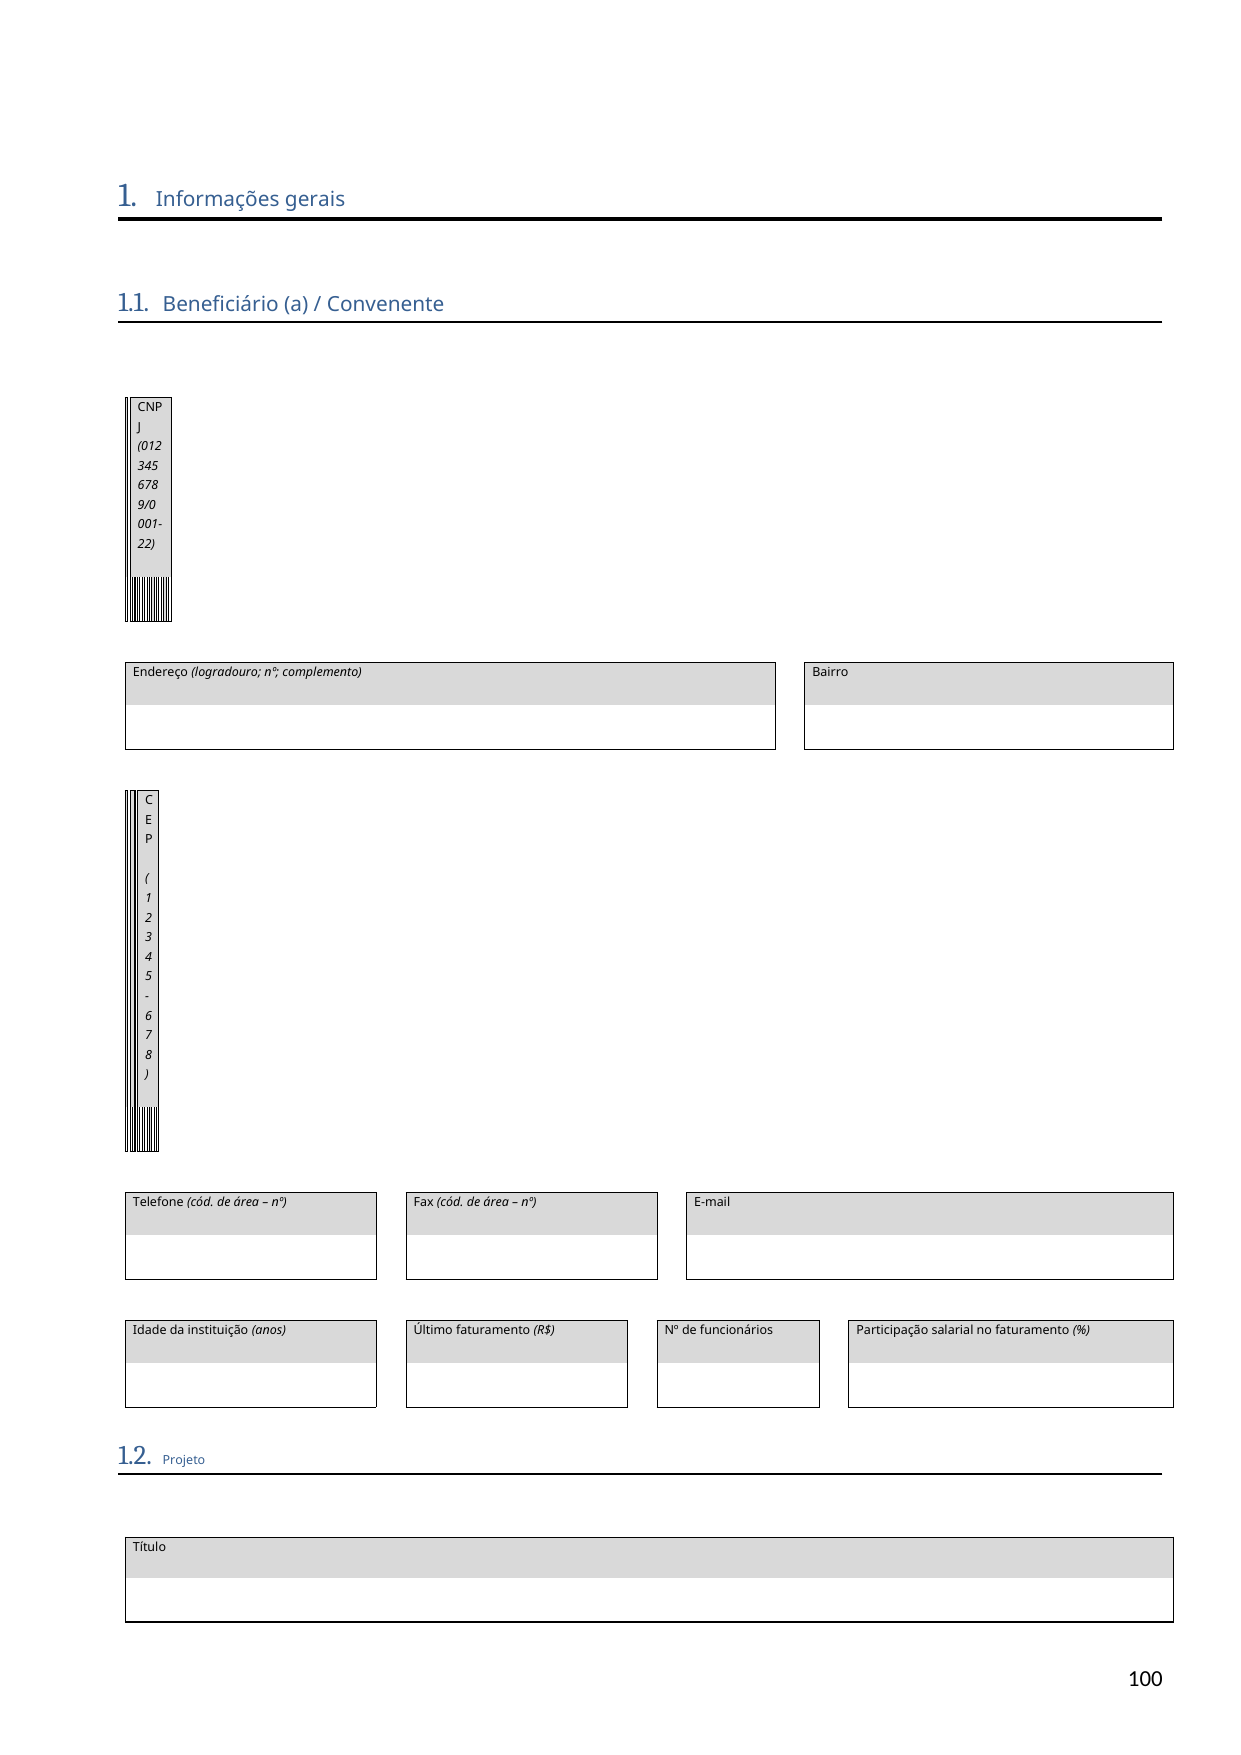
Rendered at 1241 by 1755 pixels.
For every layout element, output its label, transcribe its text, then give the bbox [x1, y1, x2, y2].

table_header [658, 1192, 686, 1235]
table_header [820, 1320, 848, 1363]
table_header Bairro [805, 663, 1173, 705]
table_cell [407, 1363, 627, 1407]
table_cell [126, 1363, 376, 1407]
table_header [776, 662, 804, 705]
table_header Telefone (cód. de área – nº) [126, 1193, 376, 1235]
table_header Idade da instituição (anos) [126, 1321, 376, 1363]
table_header [377, 1320, 406, 1363]
table_cell [658, 1235, 686, 1279]
table_header Fax (cód. de área – nº) [407, 1193, 657, 1235]
table_cell [687, 1235, 1173, 1279]
list Informações gerais [118, 176, 1162, 217]
table_cell [628, 1363, 657, 1407]
table_cell [805, 705, 1173, 749]
table_header [628, 1320, 657, 1363]
list Beneficiário (a) / Convenente [118, 287, 1162, 321]
table_cell [407, 1235, 657, 1279]
table_cell [126, 1578, 1173, 1621]
table_cell [126, 705, 775, 749]
table_cell [377, 1235, 406, 1279]
table_cell [126, 1235, 376, 1279]
table_cell [820, 1363, 848, 1407]
table_header Endereço (logradouro; nº; complemento) [126, 663, 775, 705]
table_header Título [126, 1538, 1173, 1578]
table_header Participação salarial no faturamento (%) [849, 1321, 1173, 1363]
table_cell [849, 1363, 1173, 1407]
table_header CEP (12345-678) [138, 791, 158, 1107]
table_cell [776, 705, 804, 749]
table_header Nº de funcionários [658, 1321, 819, 1363]
table_cell [377, 1363, 406, 1407]
list Projeto [118, 1440, 1162, 1473]
table_header [377, 1192, 406, 1235]
table_header E-mail [687, 1193, 1173, 1235]
table_cell [658, 1363, 819, 1407]
table_header Último faturamento (R$) [407, 1321, 627, 1363]
table_header CNPJ (0123456789/0001-22) [131, 398, 171, 577]
